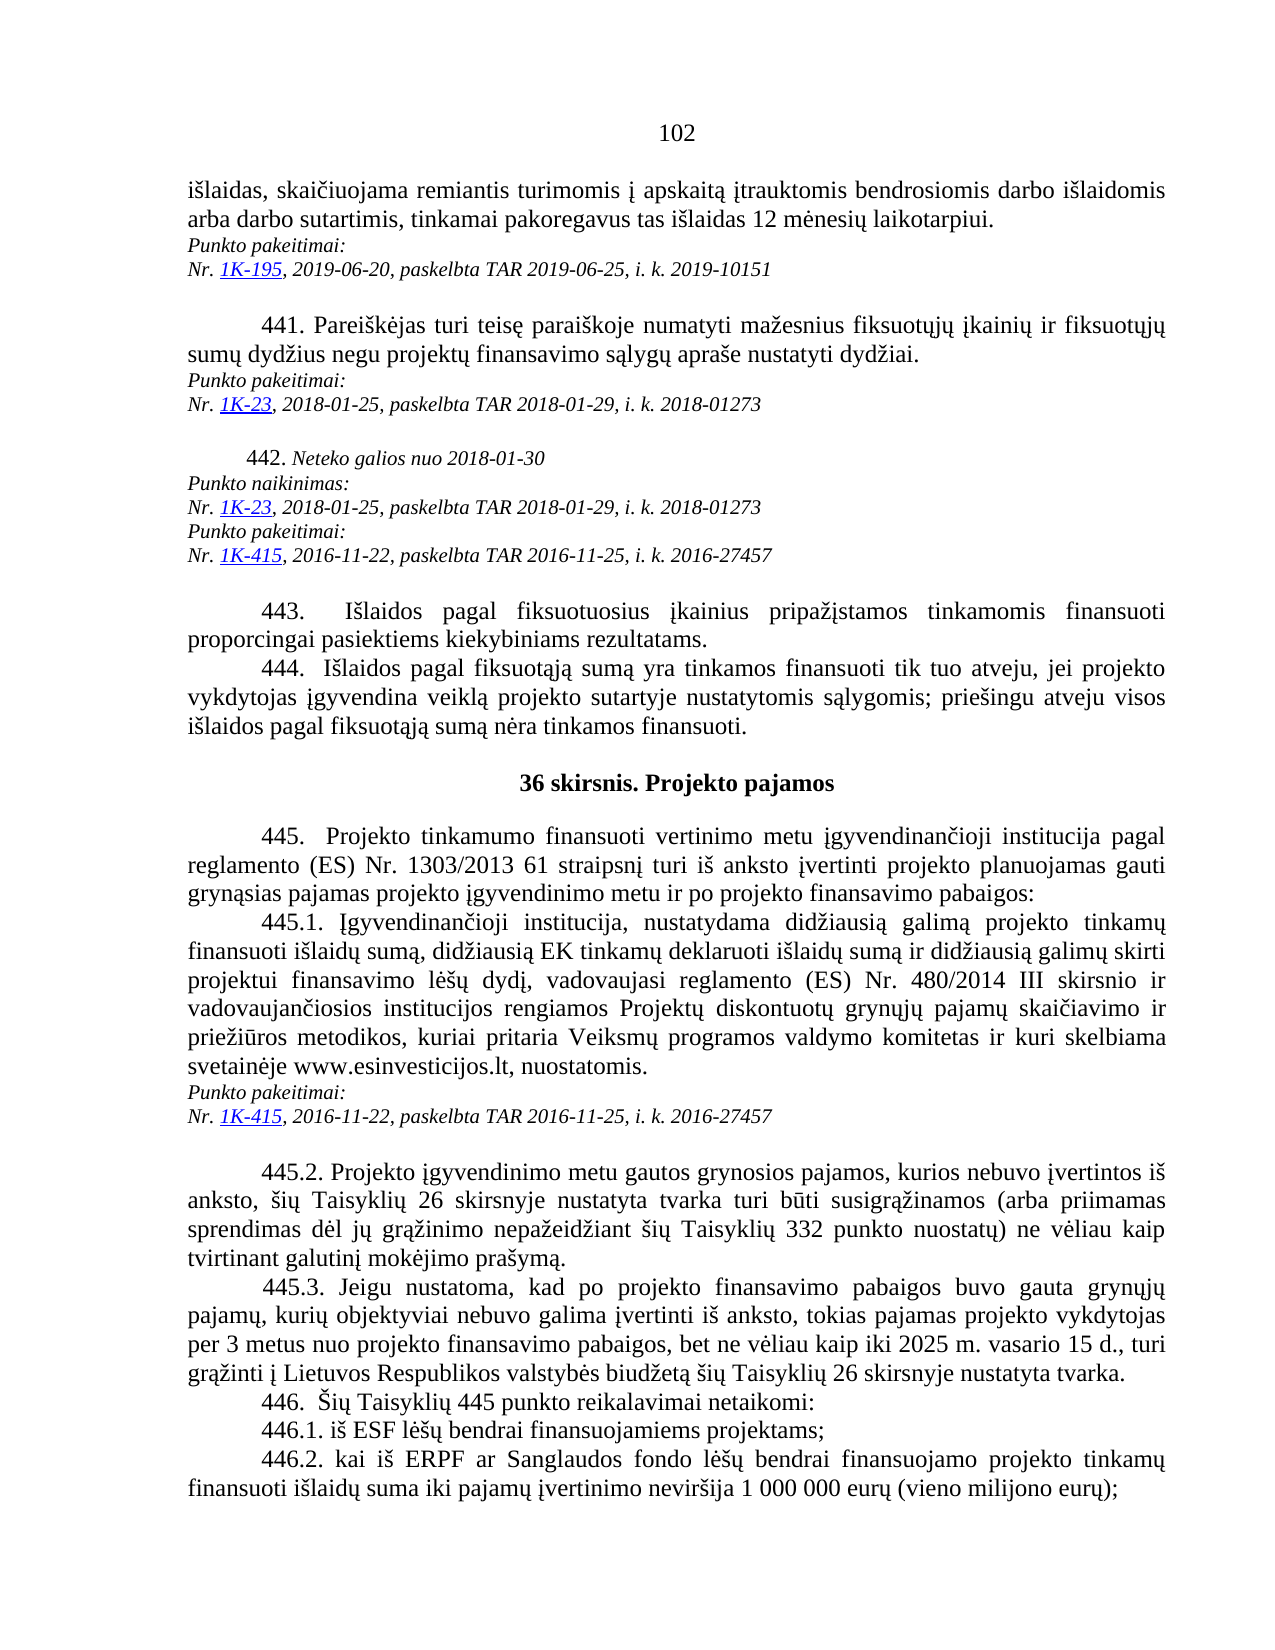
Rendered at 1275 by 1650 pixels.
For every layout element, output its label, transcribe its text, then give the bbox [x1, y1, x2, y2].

text 446. Šių Taisyklių 445 punkto reikalavimai netaikomi: [187, 1387, 1167, 1415]
subtitle 36 skirsnis. Projekto pajamos [246, 768, 1107, 797]
text Punkto pakeitimai: [187, 233, 1167, 257]
text 445. Projekto tinkamumo finansuoti vertinimo metu įgyvendinančioji institucija pagal reglamento (ES) Nr. 1303/2013 61 straipsnį turi iš anksto įvertinti projekto planuojamas gauti grynąsias pajamas projekto įgyvendinimo metu ir po projekto finansavimo pabaigos: [187, 821, 1167, 907]
text Nr. 1K-23, 2018-01-25, paskelbta TAR 2018-01-29, i. k. 2018-01273 [187, 392, 1167, 416]
text 446.2. kai iš ERPF ar Sanglaudos fondo lėšų bendrai finansuojamo projekto tinkamų finansuoti išlaidų suma iki pajamų įvertinimo neviršija 1 000 000 eurų (vieno milijono eurų); [187, 1444, 1167, 1502]
text 444. Išlaidos pagal fiksuotąją sumą yra tinkamos finansuoti tik tuo atveju, jei projekto vykdytojas įgyvendina veiklą projekto sutartyje nustatytomis sąlygomis; priešingu atveju visos išlaidos pagal fiksuotąją sumą nėra tinkamos finansuoti. [187, 653, 1167, 739]
text 445.2. Projekto įgyvendinimo metu gautos grynosios pajamos, kurios nebuvo įvertintos iš anksto, šių Taisyklių 26 skirsnyje nustatyta tvarka turi būti susigrąžinamos (arba priimamas sprendimas dėl jų grąžinimo nepažeidžiant šių Taisyklių 332 punkto nuostatų) ne vėliau kaip tvirtinant galutinį mokėjimo prašymą. [187, 1157, 1167, 1272]
text Nr. 1K-415, 2016-11-22, paskelbta TAR 2016-11-25, i. k. 2016-27457 [187, 543, 1167, 567]
text 441. Pareiškėjas turi teisę paraiškoje numatyti mažesnius fiksuotųjų įkainių ir fiksuotųjų sumų dydžius negu projektų finansavimo sąlygų apraše nustatyti dydžiai. [187, 310, 1167, 367]
text 446.1. iš ESF lėšų bendrai finansuojamiems projektams; [187, 1415, 1167, 1444]
text Punkto pakeitimai: [187, 1080, 1167, 1104]
text 443. Išlaidos pagal fiksuotuosius įkainius pripažįstamos tinkamomis finansuoti proporcingai pasiektiems kiekybiniams rezultatams. [187, 596, 1167, 653]
text išlaidas, skaičiuojama remiantis turimomis į apskaitą įtrauktomis bendrosiomis darbo išlaidomis arba darbo sutartimis, tinkamai pakoregavus tas išlaidas 12 mėnesių laikotarpiui. [187, 176, 1167, 233]
text Punkto pakeitimai: [187, 519, 1167, 543]
text Punkto naikinimas: [187, 471, 1167, 495]
text Nr. 1K-415, 2016-11-22, paskelbta TAR 2016-11-25, i. k. 2016-27457 [187, 1104, 1167, 1128]
text Nr. 1K-23, 2018-01-25, paskelbta TAR 2018-01-29, i. k. 2018-01273 [187, 495, 1167, 519]
text Nr. 1K-195, 2019-06-20, paskelbta TAR 2019-06-25, i. k. 2019-10151 [187, 257, 1167, 281]
text 445.1. Įgyvendinančioji institucija, nustatydama didžiausią galimą projekto tinkamų finansuoti išlaidų sumą, didžiausią EK tinkamų deklaruoti išlaidų sumą ir didžiausią galimų skirti projektui finansavimo lėšų dydį, vadovaujasi reglamento (ES) Nr. 480/2014 III skirsnio ir vadovaujančiosios institucijos rengiamos Projektų diskontuotų grynųjų pajamų skaičiavimo ir priežiūros metodikos, kuriai pritaria Veiksmų programos valdymo komitetas ir kuri skelbiama svetainėje www.esinvesticijos.lt, nuostatomis. [187, 907, 1167, 1080]
text 442. Neteko galios nuo 2018-01-30 [187, 444, 1167, 471]
text Punkto pakeitimai: [187, 367, 1167, 392]
text 445.3. Jeigu nustatoma, kad po projekto finansavimo pabaigos buvo gauta grynųjų pajamų, kurių objektyviai nebuvo galima įvertinti iš anksto, tokias pajamas projekto vykdytojas per 3 metus nuo projekto finansavimo pabaigos, bet ne vėliau kaip iki 2025 m. vasario 15 d., turi grąžinti į Lietuvos Respublikos valstybės biudžetą šių Taisyklių 26 skirsnyje nustatyta tvarka. [187, 1272, 1167, 1387]
